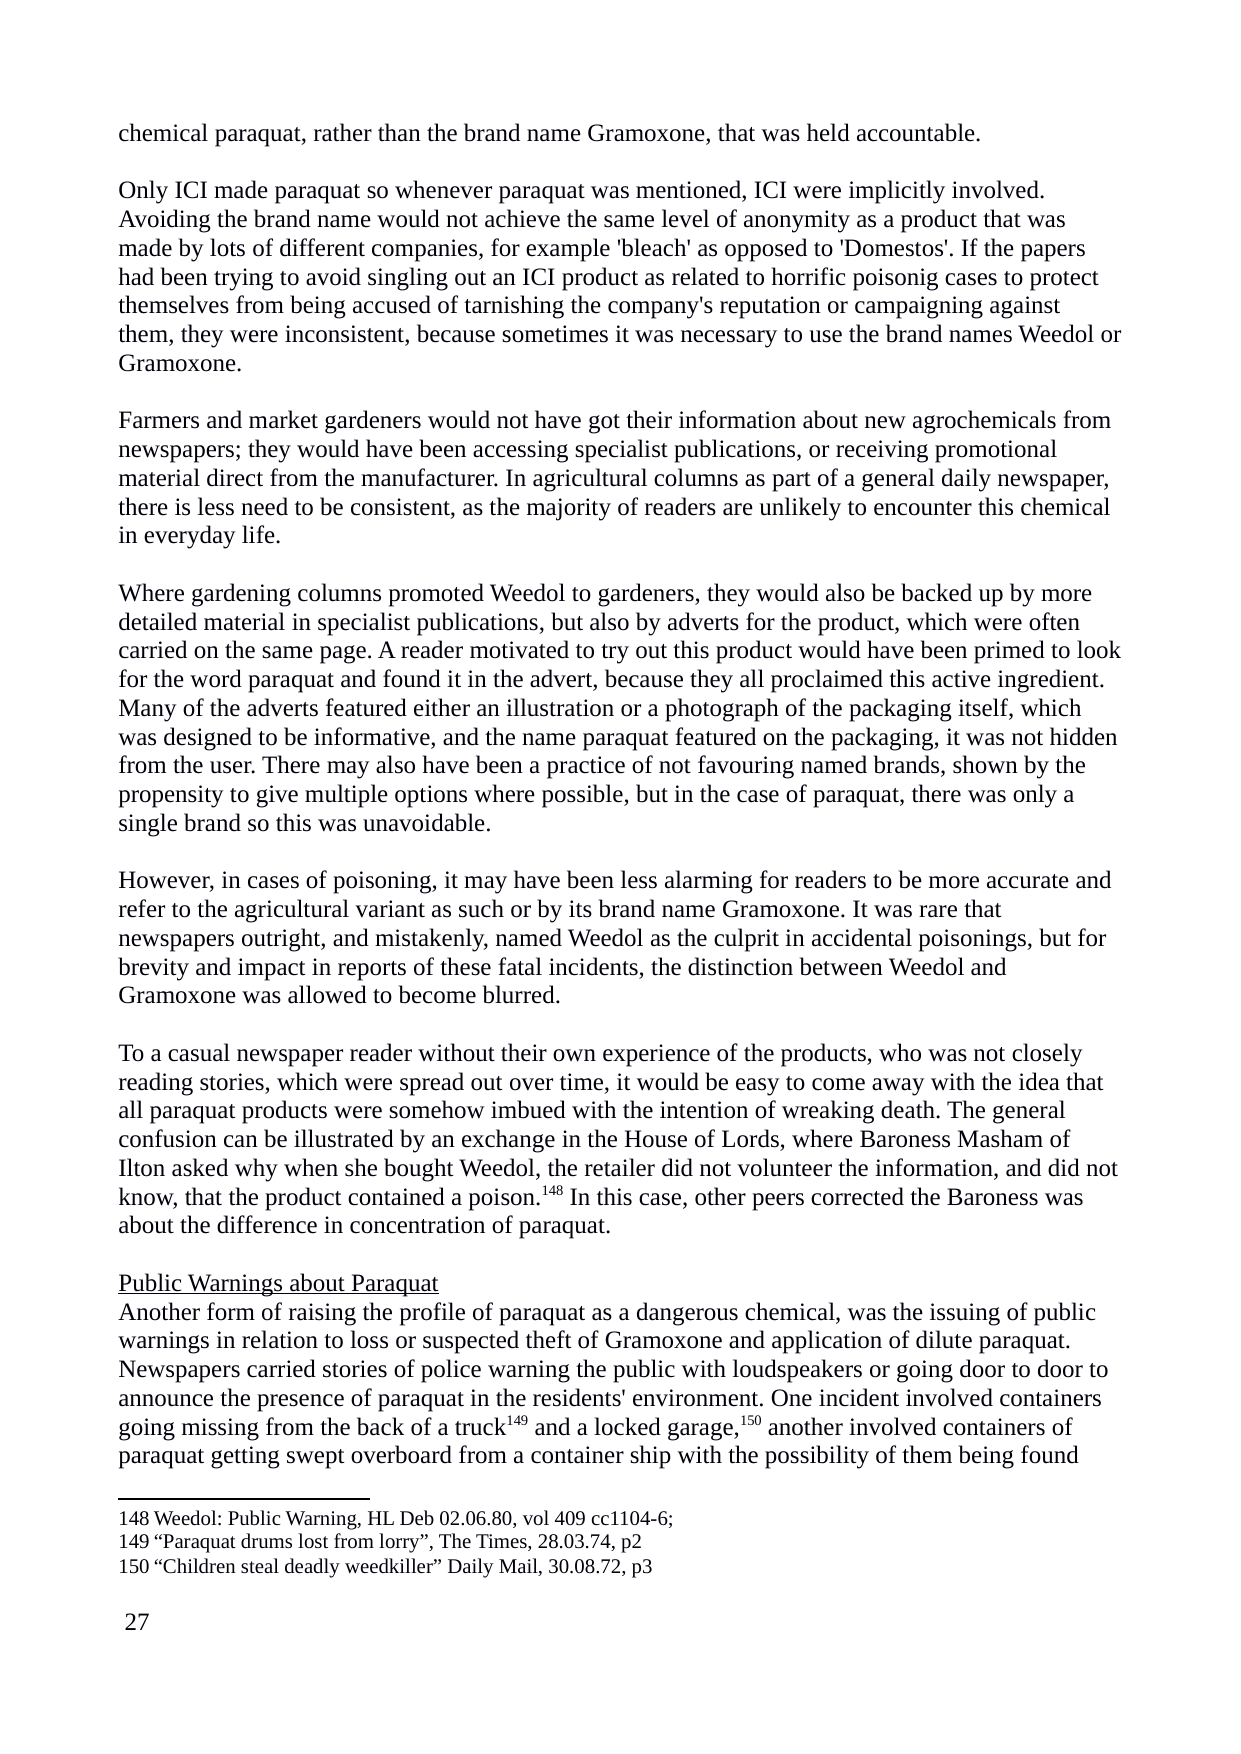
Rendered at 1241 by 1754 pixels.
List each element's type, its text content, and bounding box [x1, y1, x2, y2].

text Farmers and market gardeners would not have got their information about new agrochemicals from newspapers; they would have been accessing specialist publications, or receiving promotional material direct from the manufacturer. In agricultural columns as part of a general daily newspaper, there is less need to be consistent, as the majority of readers are unlikely to encounter this chemical in everyday life. [118, 406, 1122, 549]
text Only ICI made paraquat so whenever paraquat was mentioned, ICI were implicitly involved. Avoiding the brand name would not achieve the same level of anonymity as a product that was made by lots of different companies, for example 'bleach' as opposed to 'Domestos'. If the papers had been trying to avoid singling out an ICI product as related to horrific poisonig cases to protect themselves from being accused of tarnishing the company's reputation or campaigning against them, they were inconsistent, because sometimes it was necessary to use the brand names Weedol or Gramoxone. [118, 176, 1122, 377]
text “Paraquat drums lost from lorry”, The Times, 28.03.74, p2 [118, 1529, 1122, 1553]
text Where gardening columns promoted Weedol to gardeners, they would also be backed up by more detailed material in specialist publications, but also by adverts for the product, which were often carried on the same page. A reader motivated to try out this product would have been primed to look for the word paraquat and found it in the advert, because they all proclaimed this active ingredient. Many of the adverts featured either an illustration or a photograph of the packaging itself, which was designed to be informative, and the name paraquat featured on the packaging, it was not hidden from the user. There may also have been a practice of not favouring named brands, shown by the propensity to give multiple options where possible, but in the case of paraquat, there was only a single brand so this was unavoidable. [118, 578, 1122, 837]
text Another form of raising the profile of paraquat as a dangerous chemical, was the issuing of public warnings in relation to loss or suspected theft of Gramoxone and application of dilute paraquat. Newspapers carried stories of police warning the public with loudspeakers or going door to door to announce the presence of paraquat in the residents' environment. One incident involved containers going missing from the back of a truck and a locked garage, another involved containers of paraquat getting swept overboard from a container ship with the possibility of them being found [118, 1297, 1122, 1469]
text “Children steal deadly weedkiller” Daily Mail, 30.08.72, p3 [118, 1553, 1122, 1578]
text To a casual newspaper reader without their own experience of the products, who was not closely reading stories, which were spread out over time, it would be easy to come away with the idea that all paraquat products were somehow imbued with the intention of wreaking death. The general confusion can be illustrated by an exchange in the House of Lords, where Baroness Masham of Ilton asked why when she bought Weedol, the retailer did not volunteer the information, and did not know, that the product contained a poison. In this case, other peers corrected the Baroness was about the difference in concentration of paraquat. [118, 1038, 1122, 1239]
text Weedol: Public Warning, HL Deb 02.06.80, vol 409 cc1104-6; [118, 1505, 1122, 1529]
text Public Warnings about Paraquat [118, 1268, 1122, 1297]
text However, in cases of poisoning, it may have been less alarming for readers to be more accurate and refer to the agricultural variant as such or by its brand name Gramoxone. It was rare that newspapers outright, and mistakenly, named Weedol as the culprit in accidental poisonings, but for brevity and impact in reports of these fatal incidents, the distinction between Weedol and Gramoxone was allowed to become blurred. [118, 866, 1122, 1009]
text chemical paraquat, rather than the brand name Gramoxone, that was held accountable. [118, 118, 1122, 147]
